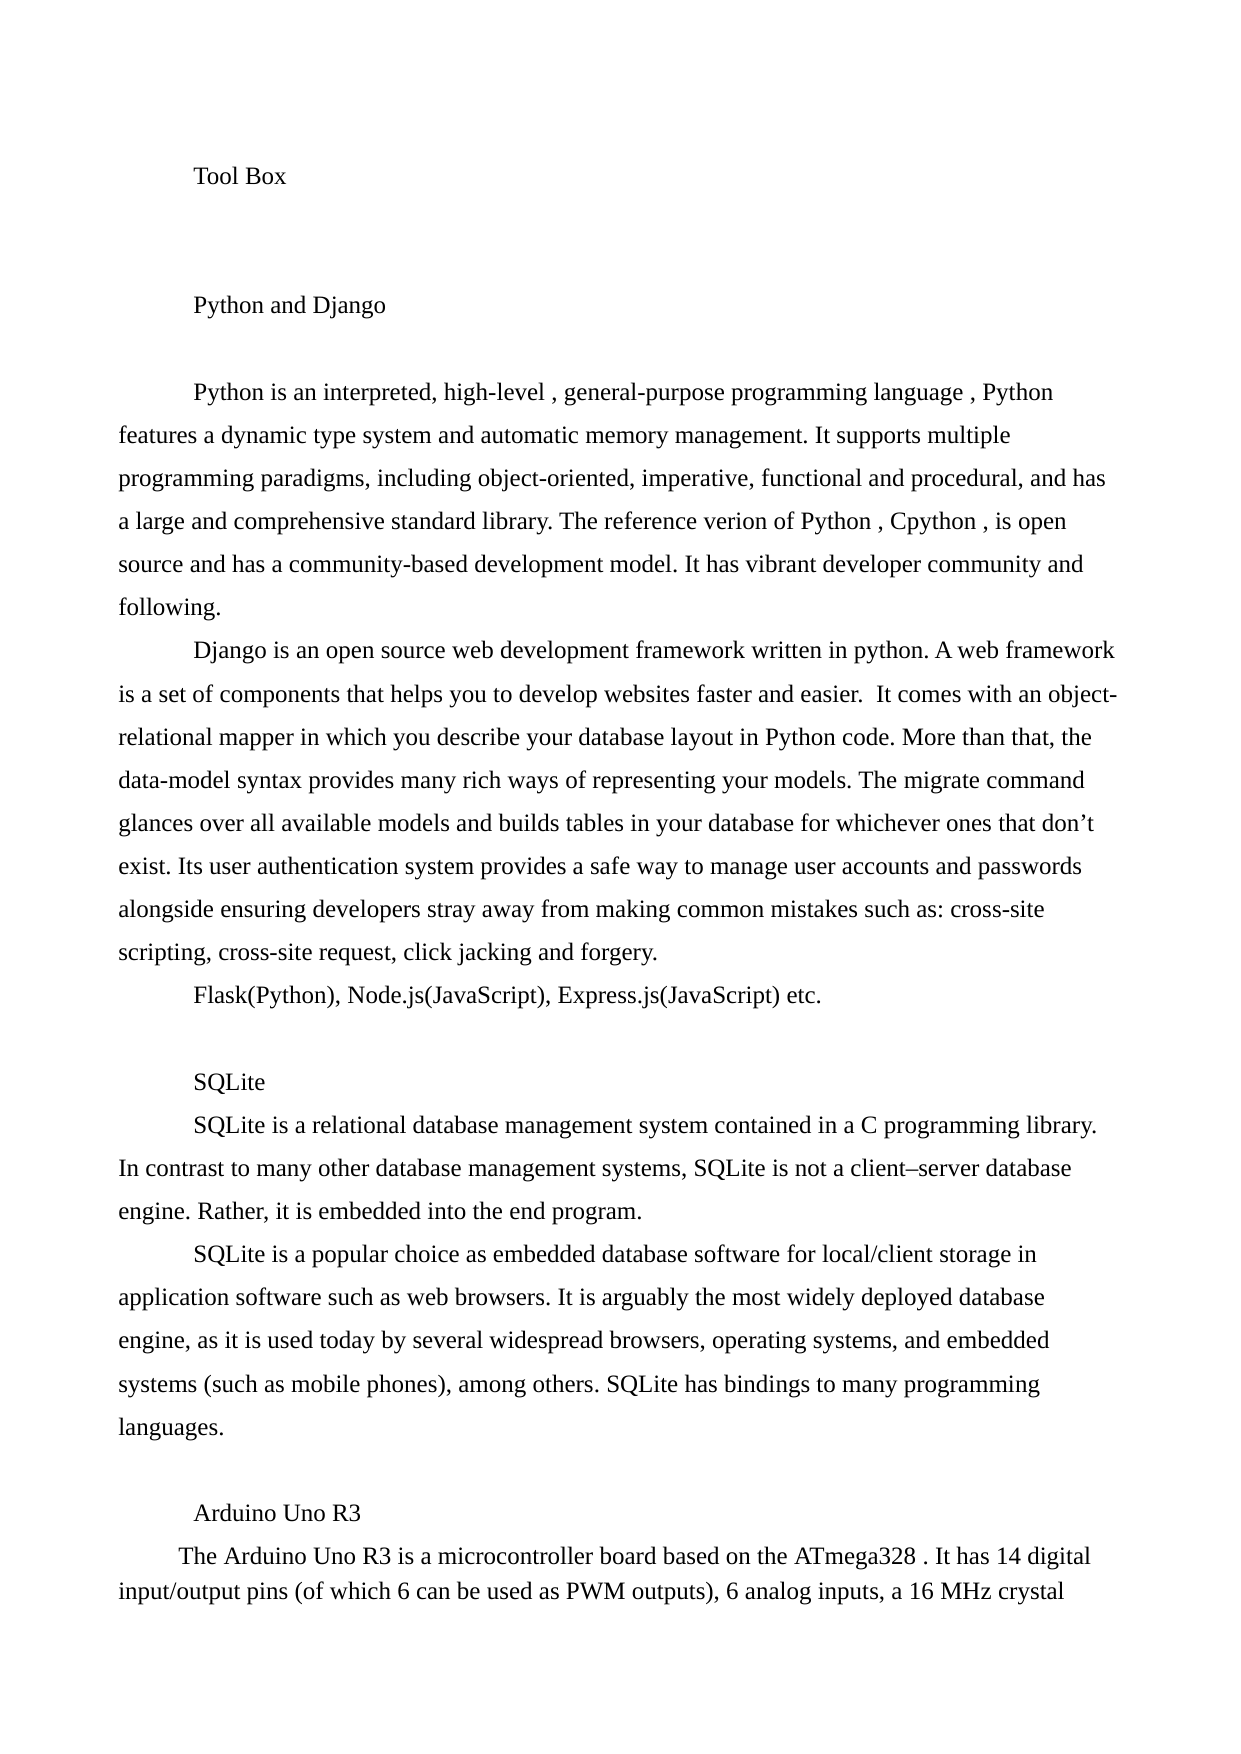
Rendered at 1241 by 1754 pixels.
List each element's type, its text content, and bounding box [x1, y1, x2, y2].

text Flask(Python), Node.js(JavaScript), Express.js(JavaScript) etc. [118, 981, 1122, 1009]
text Python is an interpreted, high-level , general-purpose programming language , Python features a dynamic type system and automatic memory management. It supports multiple programming paradigms, including object-oriented, imperative, functional and procedural, and has a large and comprehensive standard library. The reference verion of Python , Cpython , is open source and has a community-based development model. It has vibrant developer community and following. [118, 377, 1122, 621]
text SQLite is a relational database management system contained in a C programming library. In contrast to many other database management systems, SQLite is not a client–server database engine. Rather, it is embedded into the end program. [118, 1110, 1122, 1225]
text Tool Box [118, 161, 1122, 190]
text Python and Django [118, 291, 1122, 319]
text SQLite is a popular choice as embedded database software for local/client storage in application software such as web browsers. It is arguably the most widely deployed database engine, as it is used today by several widespread browsers, operating systems, and embedded systems (such as mobile phones), among others. SQLite has bindings to many programming languages. [118, 1239, 1122, 1441]
text Django is an open source web development framework written in python. A web framework is a set of components that helps you to develop websites faster and easier. It comes with an object-relational mapper in which you describe your database layout in Python code. More than that, the data-model syntax provides many rich ways of representing your models. The migrate command glances over all available models and builds tables in your database for whichever ones that don’t exist. Its user authentication system provides a safe way to manage user accounts and passwords alongside ensuring developers stray away from making common mistakes such as: cross-site scripting, cross-site request, click jacking and forgery. [118, 636, 1122, 966]
text SQLite [118, 1067, 1122, 1096]
text Arduino Uno R3 [118, 1498, 1122, 1527]
text The Arduino Uno R3 is a microcontroller board based on the ATmega328 . It has 14 digital input/output pins (of which 6 can be used as PWM outputs), 6 analog inputs, a 16 MHz crystal [118, 1541, 1122, 1604]
